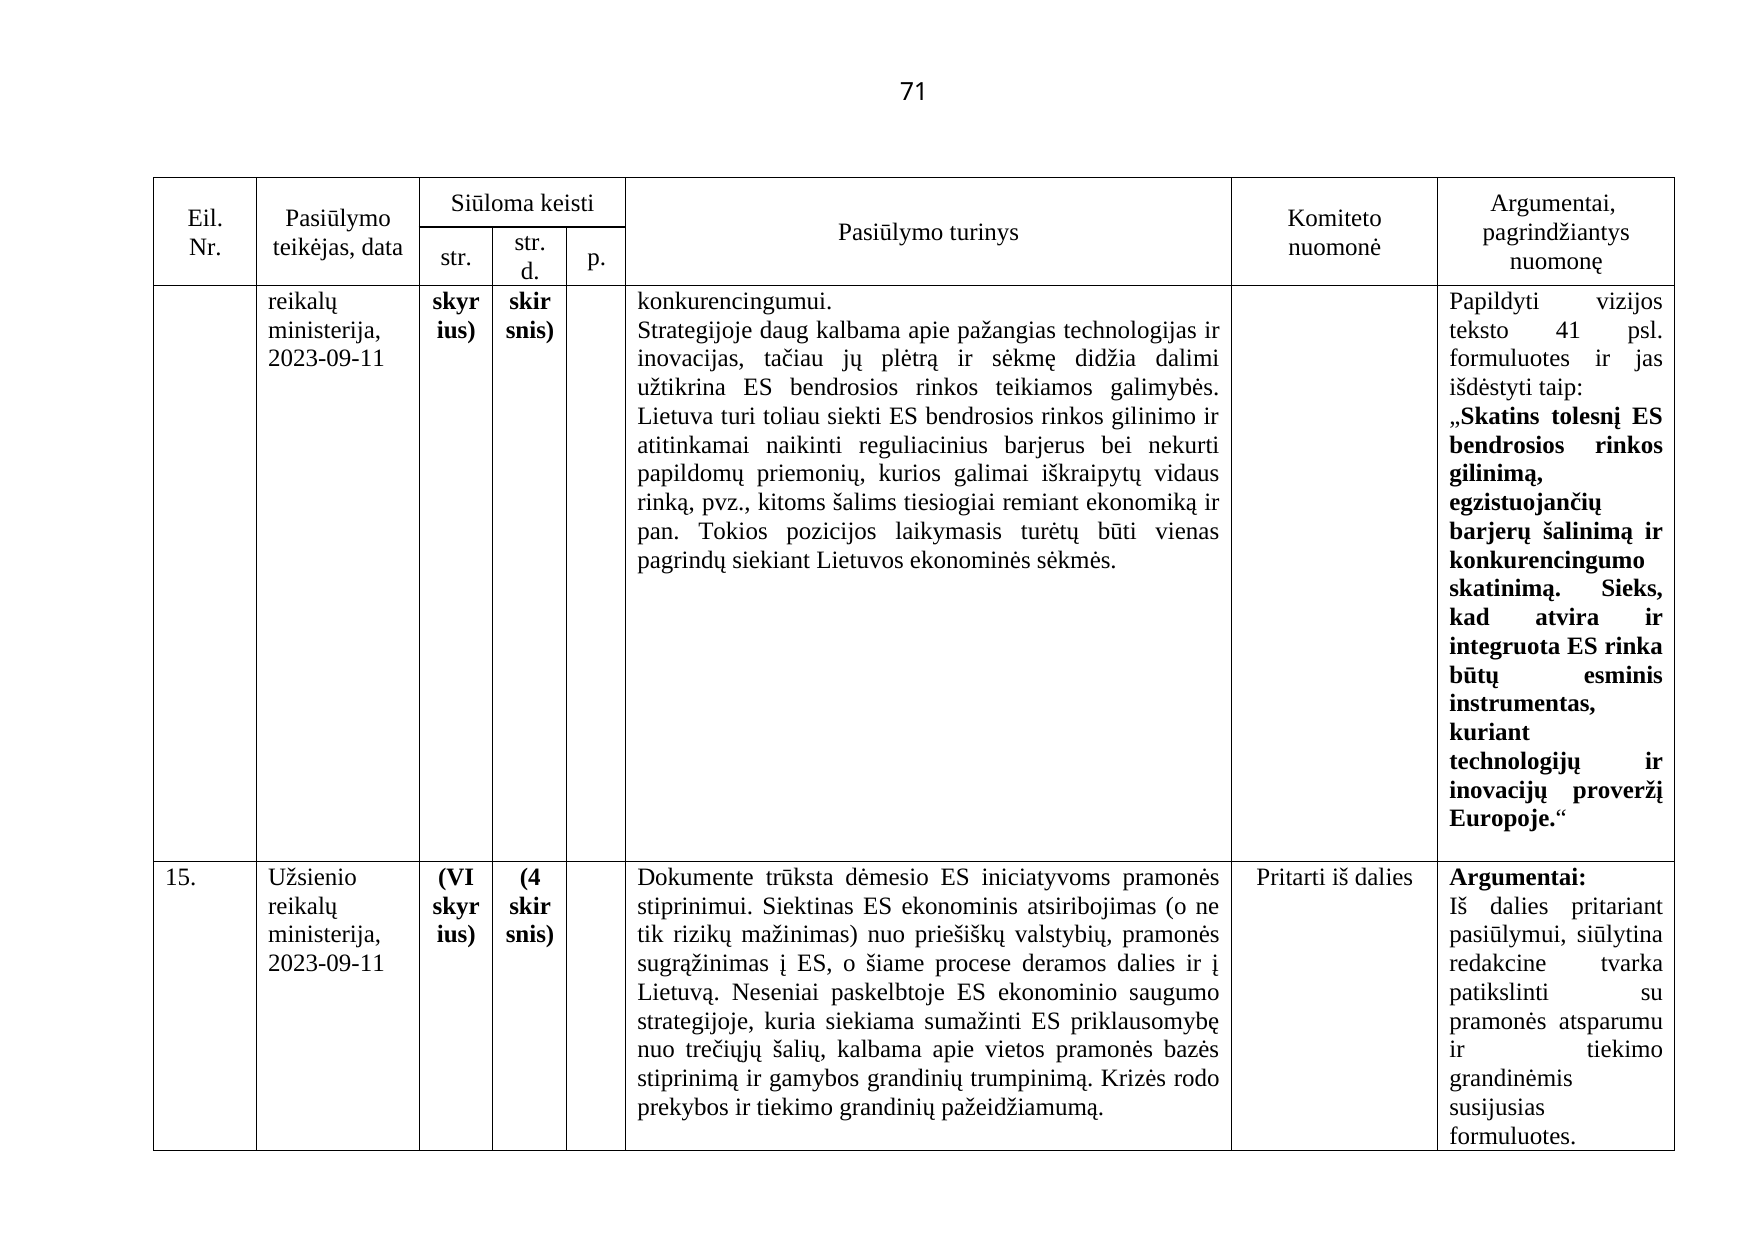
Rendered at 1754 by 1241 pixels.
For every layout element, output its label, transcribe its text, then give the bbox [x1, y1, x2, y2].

table_cell Užsienio reikalų ministerija, 2023-09-11 [257, 862, 419, 1149]
table_cell Argumentai: Iš dalies pritariant pasiūlymui, siūlytina redakcine tvarka patikslinti su pramonės atsparumu ir tiekimo grandinėmis susijusias formuluotes. [1438, 862, 1674, 1149]
table_header Pasiūlymo teikėjas, data [257, 178, 419, 285]
table_cell (4 skirsnis) [493, 862, 566, 1149]
table_header Argumentai, pagrindžiantys nuomonę [1438, 178, 1674, 285]
table_cell konkurencingumui. Strategijoje daug kalbama apie pažangias technologijas ir inovacijas, tačiau jų plėtrą ir sėkmę didžia dalimi užtikrina ES bendrosios rinkos teikiamos galimybės. Lietuva turi toliau siekti ES bendrosios rinkos gilinimo ir atitinkamai naikinti reguliacinius barjerus bei nekurti papildomų priemonių, kurios galimai iškraipytų vidaus rinką, pvz., kitoms šalims tiesiogiai remiant ekonomiką ir pan. Tokios pozicijos laikymasis turėtų būti vienas pagrindų siekiant Lietuvos ekonominės sėkmės. [626, 286, 1231, 861]
table_header Siūloma keisti [420, 178, 625, 226]
table_cell Pritarti iš dalies [1232, 862, 1437, 1149]
table_cell Dokumente trūksta dėmesio ES iniciatyvoms pramonės stiprinimui. Siektinas ES ekonominis atsiribojimas (o ne tik rizikų mažinimas) nuo priešiškų valstybių, pramonės sugrąžinimas į ES, o šiame procese deramos dalies ir į Lietuvą. Neseniai paskelbtoje ES ekonominio saugumo strategijoje, kuria siekiama sumažinti ES priklausomybę nuo trečiųjų šalių, kalbama apie vietos pramonės bazės stiprinimą ir gamybos grandinių trumpinimą. Krizės rodo prekybos ir tiekimo grandinių pažeidžiamumą. [626, 862, 1231, 1149]
table_cell (VI skyrius) [420, 862, 492, 1149]
table_cell [567, 862, 625, 1149]
table_cell skyrius) [420, 286, 492, 861]
table_header Eil. Nr. [154, 178, 256, 285]
table_cell skirsnis) [493, 286, 566, 861]
table_cell str. d. [493, 228, 566, 285]
table_cell [567, 286, 625, 861]
table_cell Papildyti vizijos teksto 41 psl. formuluotes ir jas išdėstyti taip: „Skatins tolesnį ES bendrosios rinkos gilinimą, egzistuojančių barjerų šalinimą ir konkurencingumo skatinimą. Sieks, kad atvira ir integruota ES rinka būtų esminis instrumentas, kuriant technologijų ir inovacijų proveržį Europoje.“ [1438, 286, 1674, 861]
table_header Komiteto nuomonė [1232, 178, 1437, 285]
table_cell [1232, 286, 1437, 861]
table_cell str. [420, 228, 492, 285]
table_cell 15. [154, 862, 256, 1149]
table_header Pasiūlymo turinys [626, 178, 1231, 285]
table_cell [154, 286, 256, 861]
table_cell reikalų ministerija, 2023-09-11 [257, 286, 419, 861]
table_cell p. [567, 228, 625, 285]
